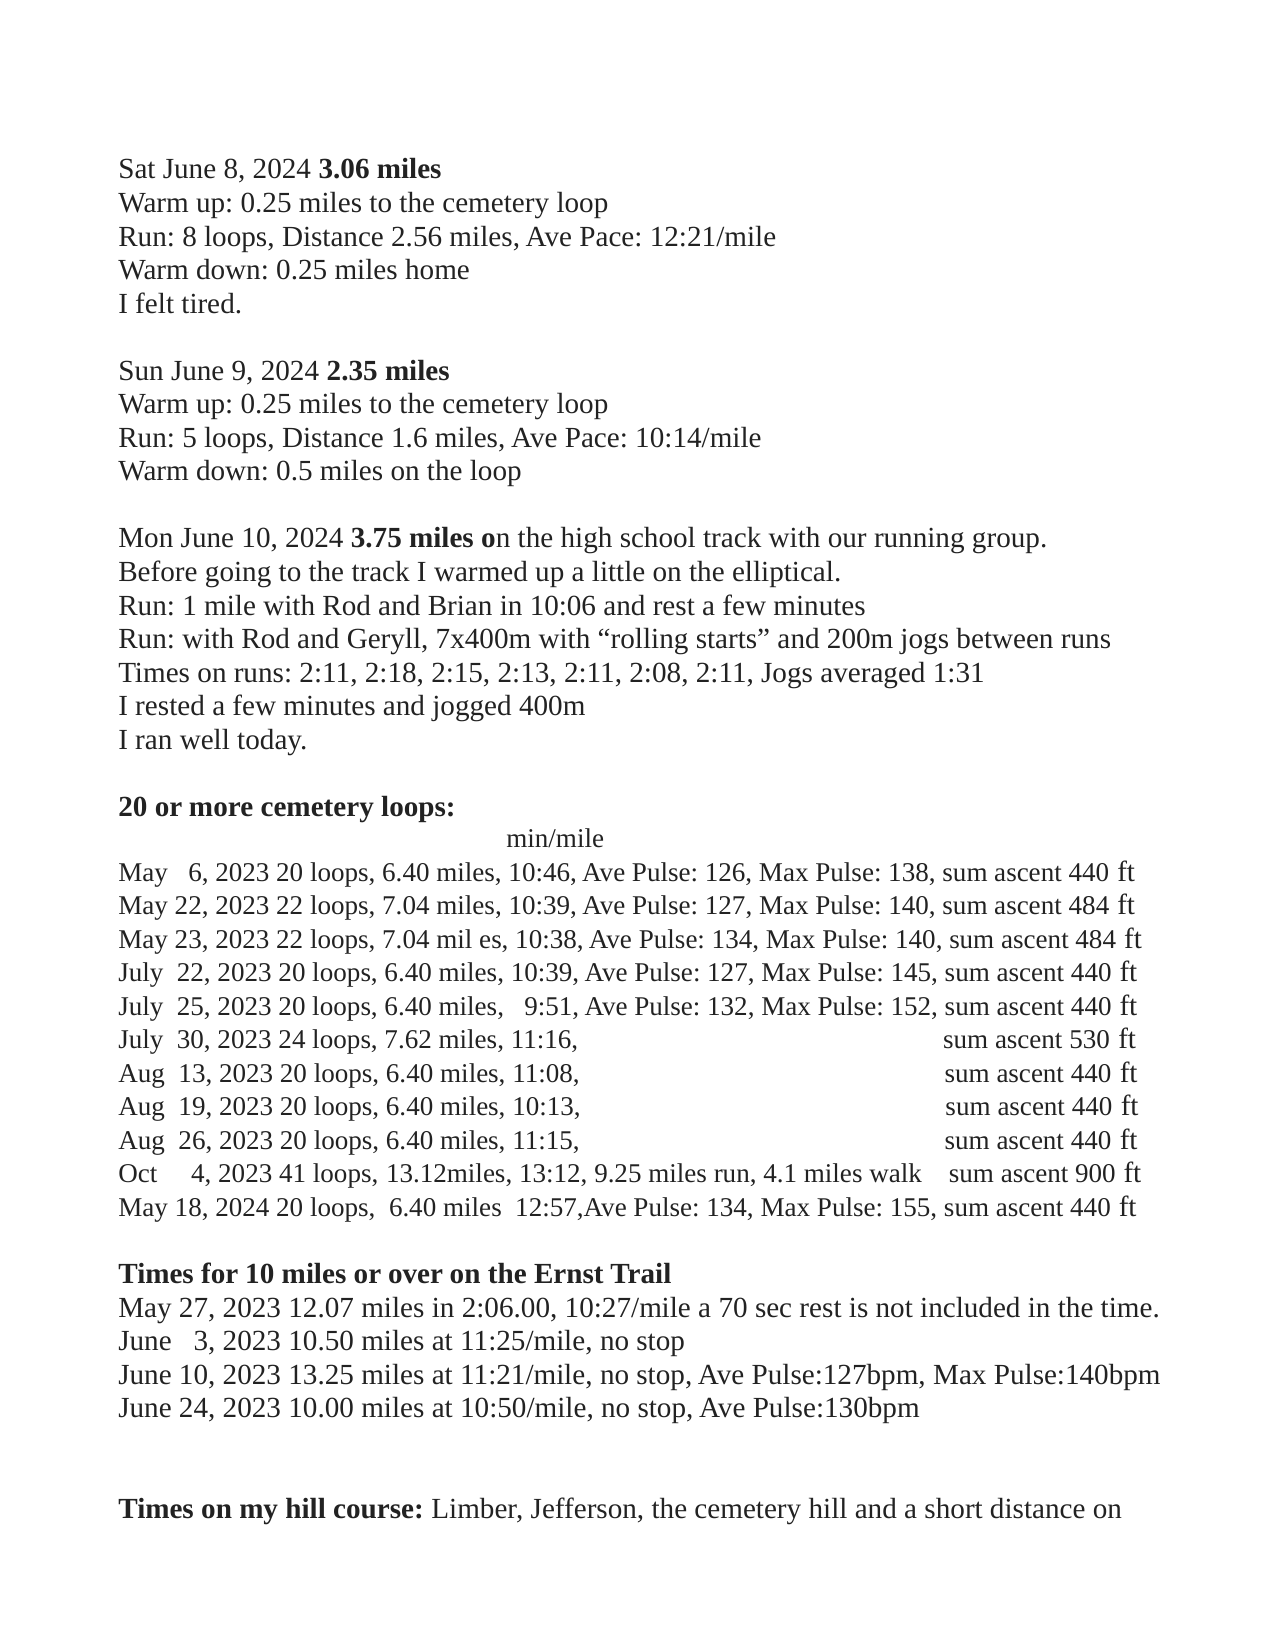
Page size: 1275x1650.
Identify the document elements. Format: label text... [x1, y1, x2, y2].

text June 10, 2023 13.25 miles at 11:21/mile, no stop, Ave Pulse:127bpm, Max Pulse:140bpm [118, 1357, 1161, 1390]
text Warm down: 0.5 miles on the loop [118, 453, 1161, 487]
text Oct 4, 2023 41 loops, 13.12miles, 13:12, 9.25 miles run, 4.1 miles walk sum ascent 900 ft [118, 1156, 1161, 1189]
text Run: 5 loops, Distance 1.6 miles, Ave Pace: 10:14/mile [118, 420, 1161, 453]
text I ran well today. [118, 722, 1161, 755]
text Aug 19, 2023 20 loops, 6.40 miles, 10:13, sum ascent 440 ft [118, 1088, 1161, 1122]
text Run: 8 loops, Distance 2.56 miles, Ave Pace: 12:21/mile [118, 219, 1161, 252]
text Before going to the track I warmed up a little on the elliptical. [118, 554, 1161, 588]
text min/mile [118, 822, 1161, 854]
text May 6, 2023 20 loops, 6.40 miles, 10:46, Ave Pulse: 126, Max Pulse: 138, sum ascent 440 ft [118, 854, 1161, 887]
text July 22, 2023 20 loops, 6.40 miles, 10:39, Ave Pulse: 127, Max Pulse: 145, sum ascent 440 ft [118, 954, 1161, 988]
text I rested a few minutes and jogged 400m [118, 688, 1161, 722]
text Warm up: 0.25 miles to the cemetery loop [118, 386, 1161, 420]
text June 3, 2023 10.50 miles at 11:25/mile, no stop [118, 1323, 1161, 1357]
text July 30, 2023 24 loops, 7.62 miles, 11:16, sum ascent 530 ft [118, 1021, 1161, 1055]
text May 27, 2023 12.07 miles in 2:06.00, 10:27/mile a 70 sec rest is not included in the time. [118, 1290, 1161, 1323]
text Aug 13, 2023 20 loops, 6.40 miles, 11:08, sum ascent 440 ft [118, 1055, 1161, 1088]
text Times on my hill course: Limber, Jefferson, the cemetery hill and a short distance on [118, 1491, 1161, 1524]
text 20 or more cemetery loops: [118, 789, 1161, 822]
text Warm down: 0.25 miles home [118, 252, 1161, 286]
text Warm up: 0.25 miles to the cemetery loop [118, 185, 1161, 219]
text July 25, 2023 20 loops, 6.40 miles, 9:51, Ave Pulse: 132, Max Pulse: 152, sum ascent 440 ft [118, 988, 1161, 1021]
text I felt tired. [118, 286, 1161, 319]
text Sat June 8, 2024 3.06 miles [118, 152, 1161, 185]
text Times for 10 miles or over on the Ernst Trail [118, 1256, 1161, 1290]
text Run: 1 mile with Rod and Brian in 10:06 and rest a few minutes [118, 588, 1161, 621]
text May 22, 2023 22 loops, 7.04 miles, 10:39, Ave Pulse: 127, Max Pulse: 140, sum ascent 484 ft [118, 887, 1161, 921]
text May 18, 2024 20 loops, 6.40 miles 12:57,Ave Pulse: 134, Max Pulse: 155, sum ascent 440 ft [118, 1189, 1161, 1223]
text Sun June 9, 2024 2.35 miles [118, 353, 1161, 386]
text Aug 26, 2023 20 loops, 6.40 miles, 11:15, sum ascent 440 ft [118, 1122, 1161, 1156]
text Run: with Rod and Geryll, 7x400m with “rolling starts” and 200m jogs between runs [118, 621, 1161, 655]
text May 23, 2023 22 loops, 7.04 mil es, 10:38, Ave Pulse: 134, Max Pulse: 140, sum ascent 484 ft [118, 921, 1161, 954]
text June 24, 2023 10.00 miles at 10:50/mile, no stop, Ave Pulse:130bpm [118, 1390, 1161, 1424]
text Times on runs: 2:11, 2:18, 2:15, 2:13, 2:11, 2:08, 2:11, Jogs averaged 1:31 [118, 655, 1161, 688]
text Mon June 10, 2024 3.75 miles on the high school track with our running group. [118, 521, 1161, 554]
